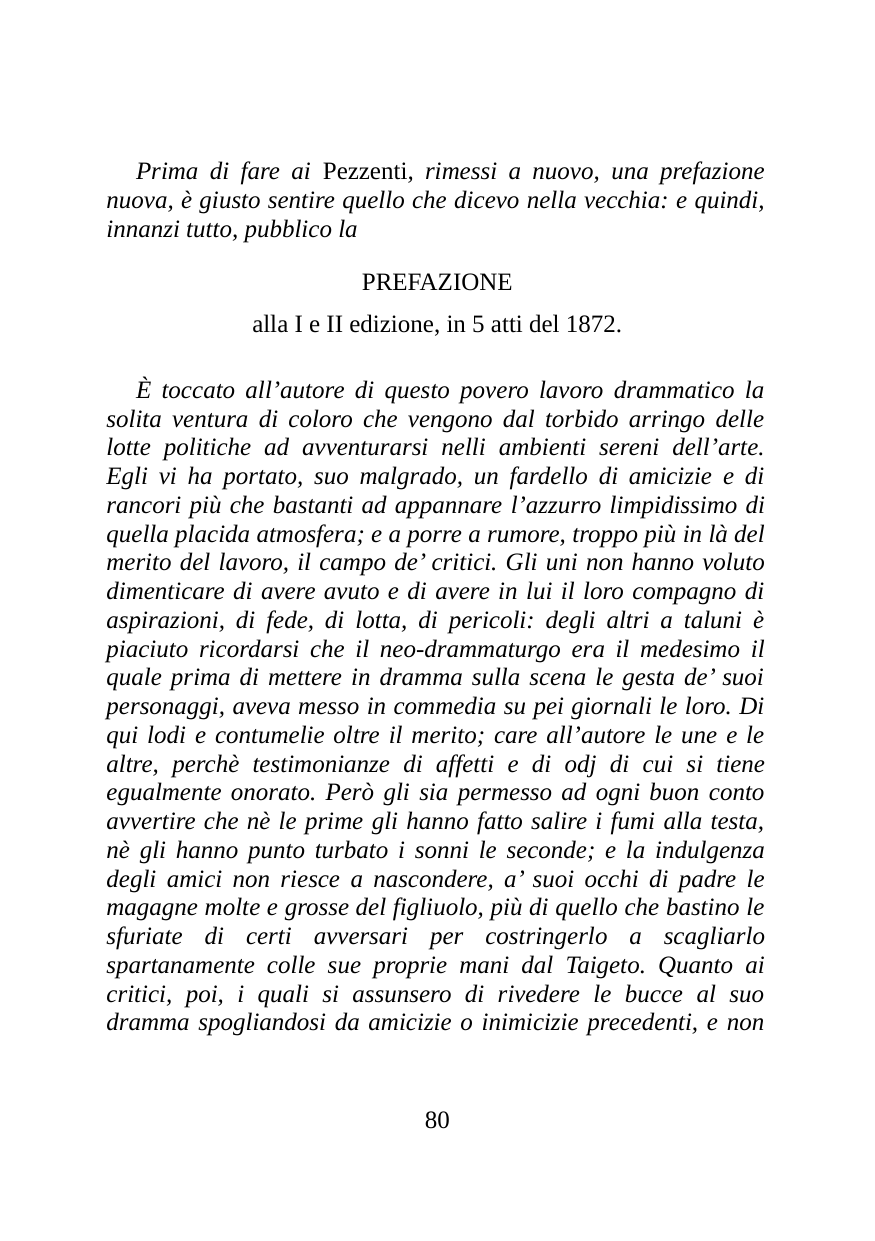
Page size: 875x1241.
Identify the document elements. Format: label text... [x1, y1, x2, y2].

text alla I e II edizione, in 5 atti del 1872. [106, 309, 768, 337]
text PREFAZIONE [106, 267, 768, 296]
text Prima di fare ai Pezzenti, rimessi a nuovo, una prefazione nuova, è giusto sentire quello che dicevo nella vecchia: e quindi, innanzi tutto, pubblico la [106, 156, 768, 242]
text È toccato all’autore di questo povero lavoro drammatico la solita ventura di coloro che vengono dal torbido arringo delle lotte politiche ad avventurarsi nelli ambienti sereni dell’arte. Egli vi ha portato, suo malgrado, un fardello di amicizie e di rancori più che bastanti ad appannare l’azzurro limpidissimo di quella placida atmosfera; e a porre a rumore, troppo più in là del merito del lavoro, il campo de’ critici. Gli uni non hanno voluto dimenticare di avere avuto e di avere in lui il loro compagno di aspirazioni, di fede, di lotta, di pericoli: degli altri a taluni è piaciuto ricordarsi che il neo-drammaturgo era il medesimo il quale prima di mettere in dramma sulla scena le gesta de’ suoi personaggi, aveva messo in commedia su pei giornali le loro. Di qui lodi e contumelie oltre il merito; care all’autore le une e le altre, perchè testimonianze di affetti e di odj di cui si tiene egualmente onorato. Però gli sia permesso ad ogni buon conto avvertire che nè le prime gli hanno fatto salire i fumi alla testa, nè gli hanno punto turbato i sonni le seconde; e la indulgenza degli amici non riesce a nascondere, a’ suoi occhi di padre le magagne molte e grosse del figliuolo, più di quello che bastino le sfuriate di certi avversari per costringerlo a scagliarlo spartanamente colle sue proprie mani dal Taigeto. Quanto ai critici, poi, i quali si assunsero di rivedere le bucce al suo dramma spogliandosi da amicizie o inimicizie precedenti, e non [106, 375, 768, 1036]
